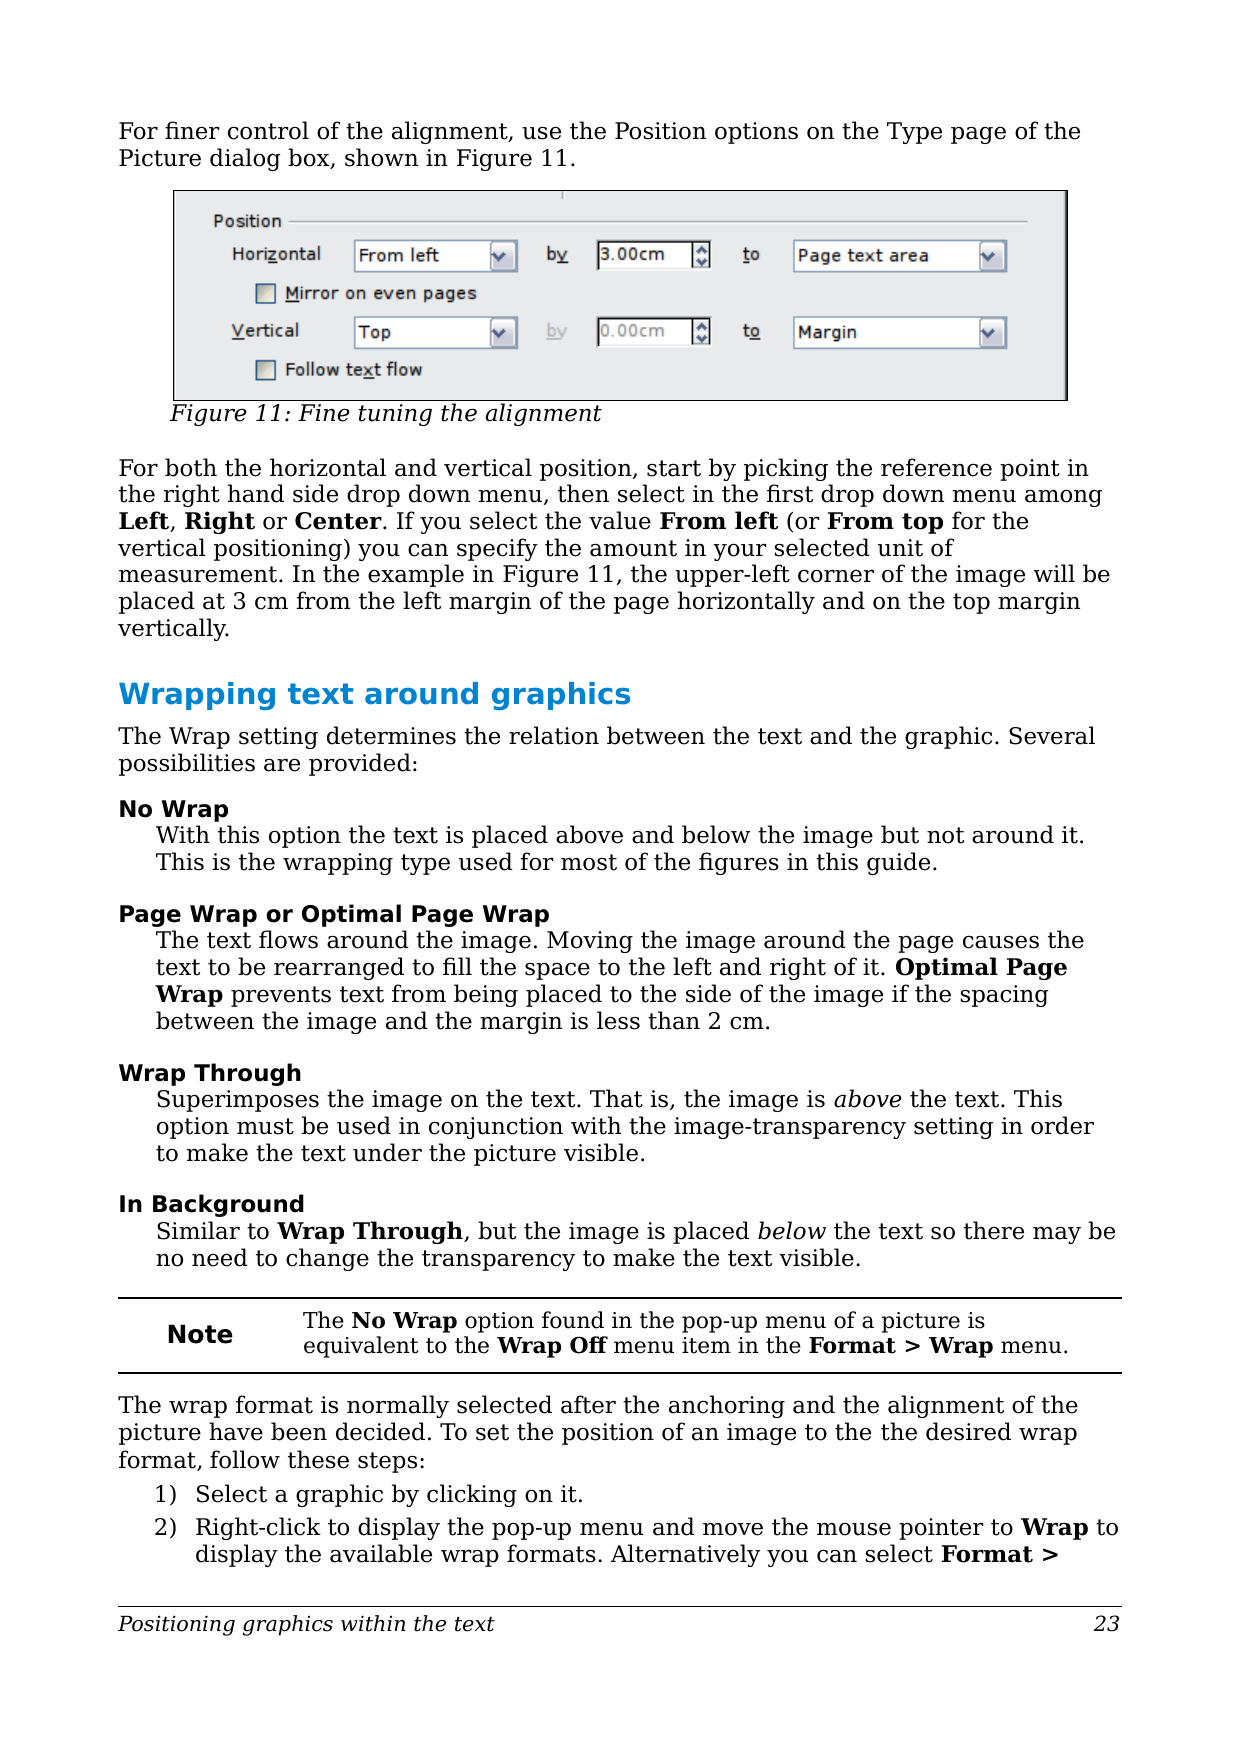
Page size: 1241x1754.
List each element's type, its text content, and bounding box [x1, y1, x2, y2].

list The Wrap setting determines the relation between the text and the graphic. Several possibilities are provided: [118, 723, 1122, 777]
subtitle Wrapping text around graphics [118, 677, 1122, 711]
text For both the horizontal and vertical position, start by picking the reference point in the right hand side drop down menu, then select in the first drop down menu among Left, Right or Center. If you select the value From left (or From top for the vertical positioning) you can specify the amount in your selected unit of measurement. In the example in Figure 11, the upper-left corner of the image will be placed at 3 cm from the left margin of the page horizontally and on the top margin vertically. [118, 455, 1122, 642]
text Superimposes the image on the text. That is, the image is above the text. This option must be used in conjunction with the image-transparency setting in order to make the text under the picture visible. [156, 1086, 1122, 1166]
table_header The No Wrap option found in the pop-up menu of a picture is equivalent to the Wrap Off menu item in the Format > Wrap menu. [281, 1299, 1122, 1372]
text Similar to Wrap Through, but the image is placed below the text so there may be no need to change the transparency to make the text visible. [156, 1218, 1122, 1272]
text No Wrap [118, 796, 1122, 822]
text With this option the text is placed above and below the image but not around it. This is the wrapping type used for most of the figures in this guide. [156, 822, 1122, 876]
table_header Note [118, 1299, 281, 1372]
text The text flows around the image. Moving the image around the page causes the text to be rearranged to fill the space to the left and right of it. Optimal Page Wrap prevents text from being placed to the side of the image if the spacing between the image and the margin is less than 2 cm. [156, 927, 1122, 1035]
list For finer control of the alignment, use the Position options on the Type page of the Picture dialog box, shown in Figure 11. [118, 118, 1122, 171]
text Wrap Through [118, 1060, 1122, 1086]
text Page Wrap or Optimal Page Wrap [118, 901, 1122, 927]
list Right-click to display the pop-up menu and move the mouse pointer to Wrap to display the available wrap formats. Alternatively you can select Format > [177, 1514, 1122, 1568]
list The wrap format is normally selected after the anchoring and the alignment of the picture have been decided. To set the position of an image to the the desired wrap format, follow these steps: [118, 1392, 1122, 1474]
text Figure 11: Fine tuning the alignment [170, 400, 1070, 427]
text In Background [118, 1191, 1122, 1218]
picture [174, 191, 1067, 400]
list Select a graphic by clicking on it. [177, 1481, 1122, 1507]
